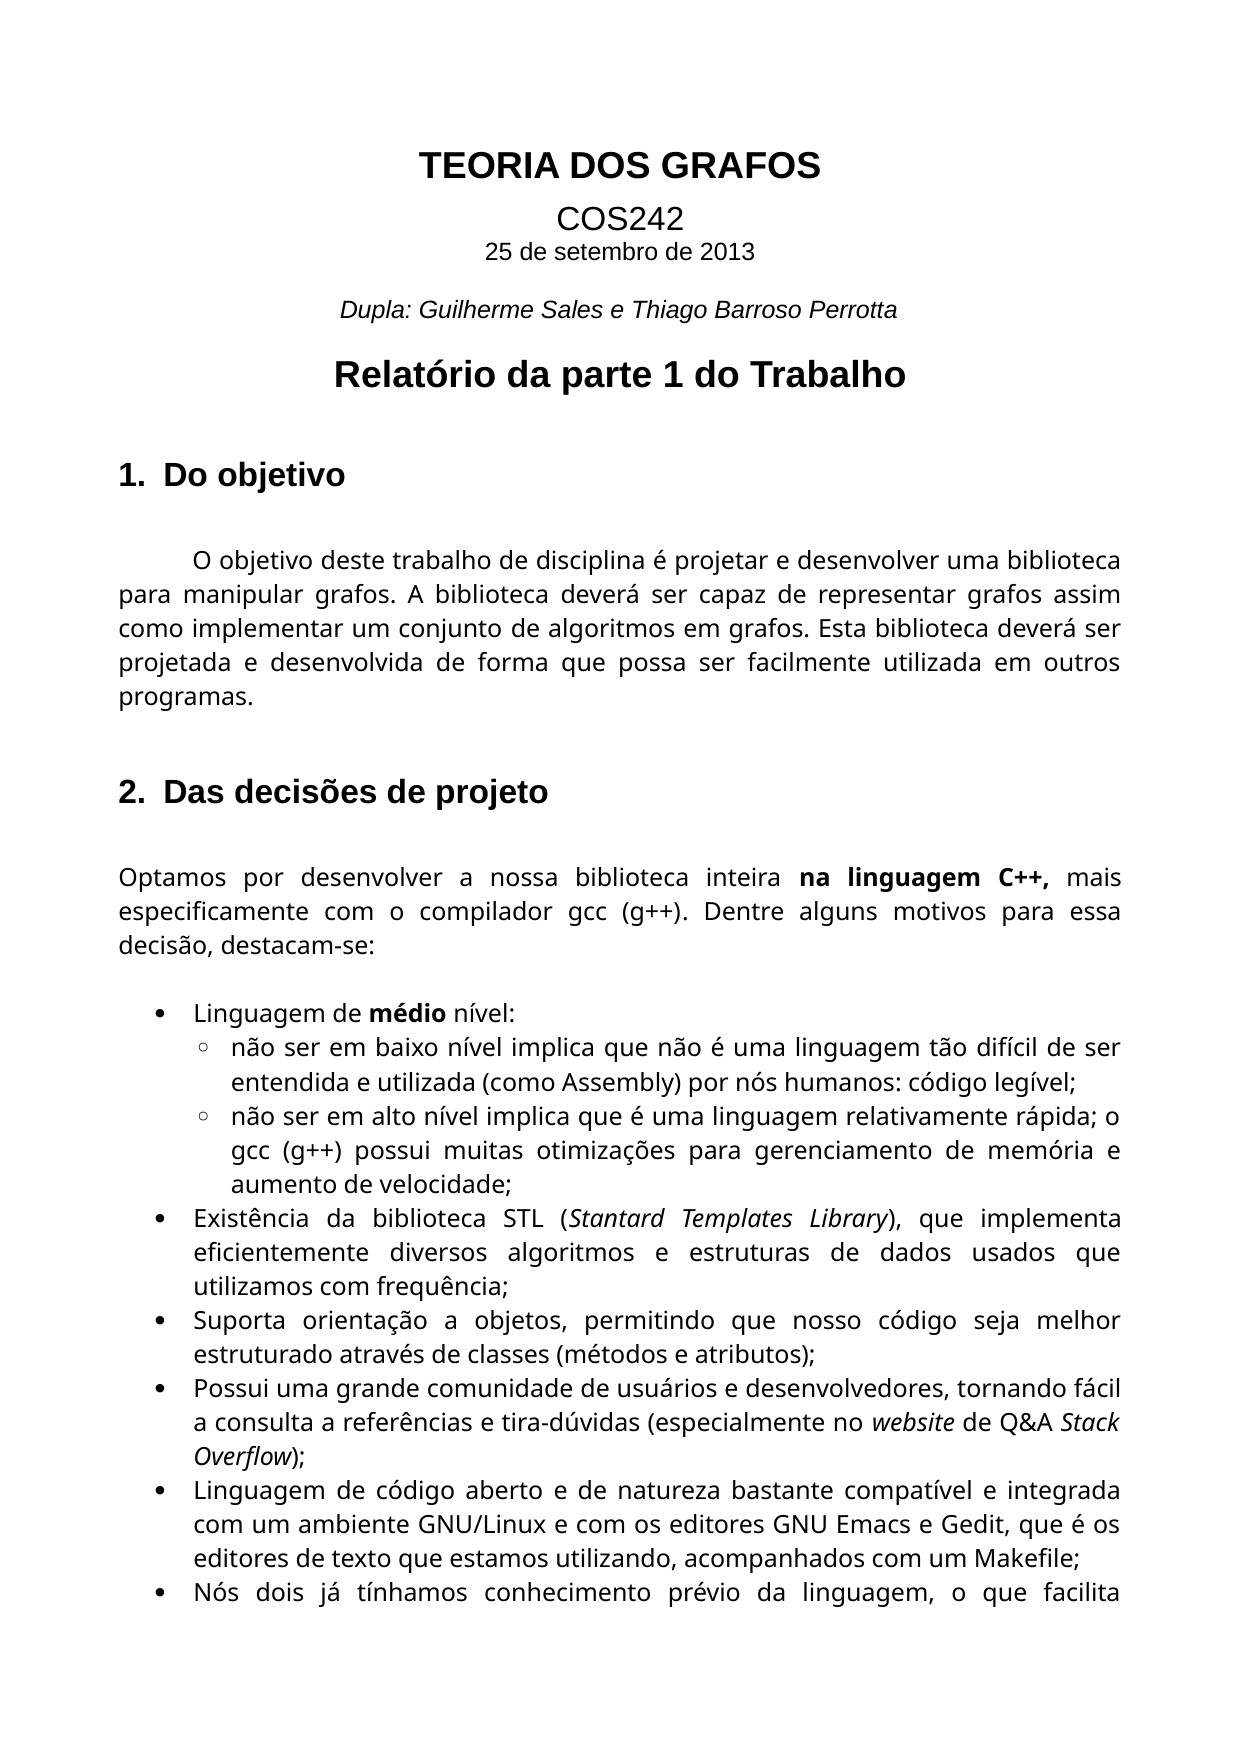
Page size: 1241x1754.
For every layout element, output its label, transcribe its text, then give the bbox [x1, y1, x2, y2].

list não ser em baixo nível implica que não é uma linguagem tão difícil de ser entendida e utilizada (como Assembly) por nós humanos: código legível; [193, 1030, 1122, 1098]
list Nós dois já tínhamos conhecimento prévio da linguagem, o que facilita [156, 1575, 1122, 1609]
subtitle Do objetivo [118, 454, 1122, 493]
subtitle Das decisões de projeto [118, 772, 1122, 810]
text Optamos por desenvolver a nossa biblioteca inteira na linguagem C++, mais especificamente com o compilador gcc (g++). Dentre alguns motivos para essa decisão, destacam-se: [118, 860, 1122, 962]
title TEORIA DOS GRAFOS [118, 143, 1122, 186]
list Existência da biblioteca STL (Stantard Templates Library), que implementa eficientemente diversos algoritmos e estruturas de dados usados que utilizamos com frequência; [156, 1200, 1122, 1303]
text COS242 [118, 199, 1122, 237]
list Linguagem de código aberto e de natureza bastante compatível e integrada com um ambiente GNU/Linux e com os editores GNU Emacs e Gedit, que é os editores de texto que estamos utilizando, acompanhados com um Makefile; [156, 1473, 1122, 1575]
text O objetivo deste trabalho de disciplina é projetar e desenvolver uma biblioteca para manipular grafos. A biblioteca deverá ser capaz de representar grafos assim como implementar um conjunto de algoritmos em grafos. Esta biblioteca deverá ser projetada e desenvolvida de forma que possa ser facilmente utilizada em outros programas. [118, 542, 1122, 713]
list Suporta orientação a objetos, permitindo que nosso código seja melhor estruturado através de classes (métodos e atributos); [156, 1303, 1122, 1371]
text 25 de setembro de 2013 [118, 237, 1122, 266]
text Relatório da parte 1 do Trabalho [118, 352, 1122, 395]
text Dupla: Guilherme Sales e Thiago Barroso Perrotta [118, 295, 1122, 323]
list não ser em alto nível implica que é uma linguagem relativamente rápida; o gcc (g++) possui muitas otimizações para gerenciamento de memória e aumento de velocidade; [193, 1098, 1122, 1200]
list Possui uma grande comunidade de usuários e desenvolvedores, tornando fácil a consulta a referências e tira-dúvidas (especialmente no website de Q&A Stack Overflow); [156, 1371, 1122, 1473]
list Linguagem de médio nível: [156, 996, 1122, 1030]
